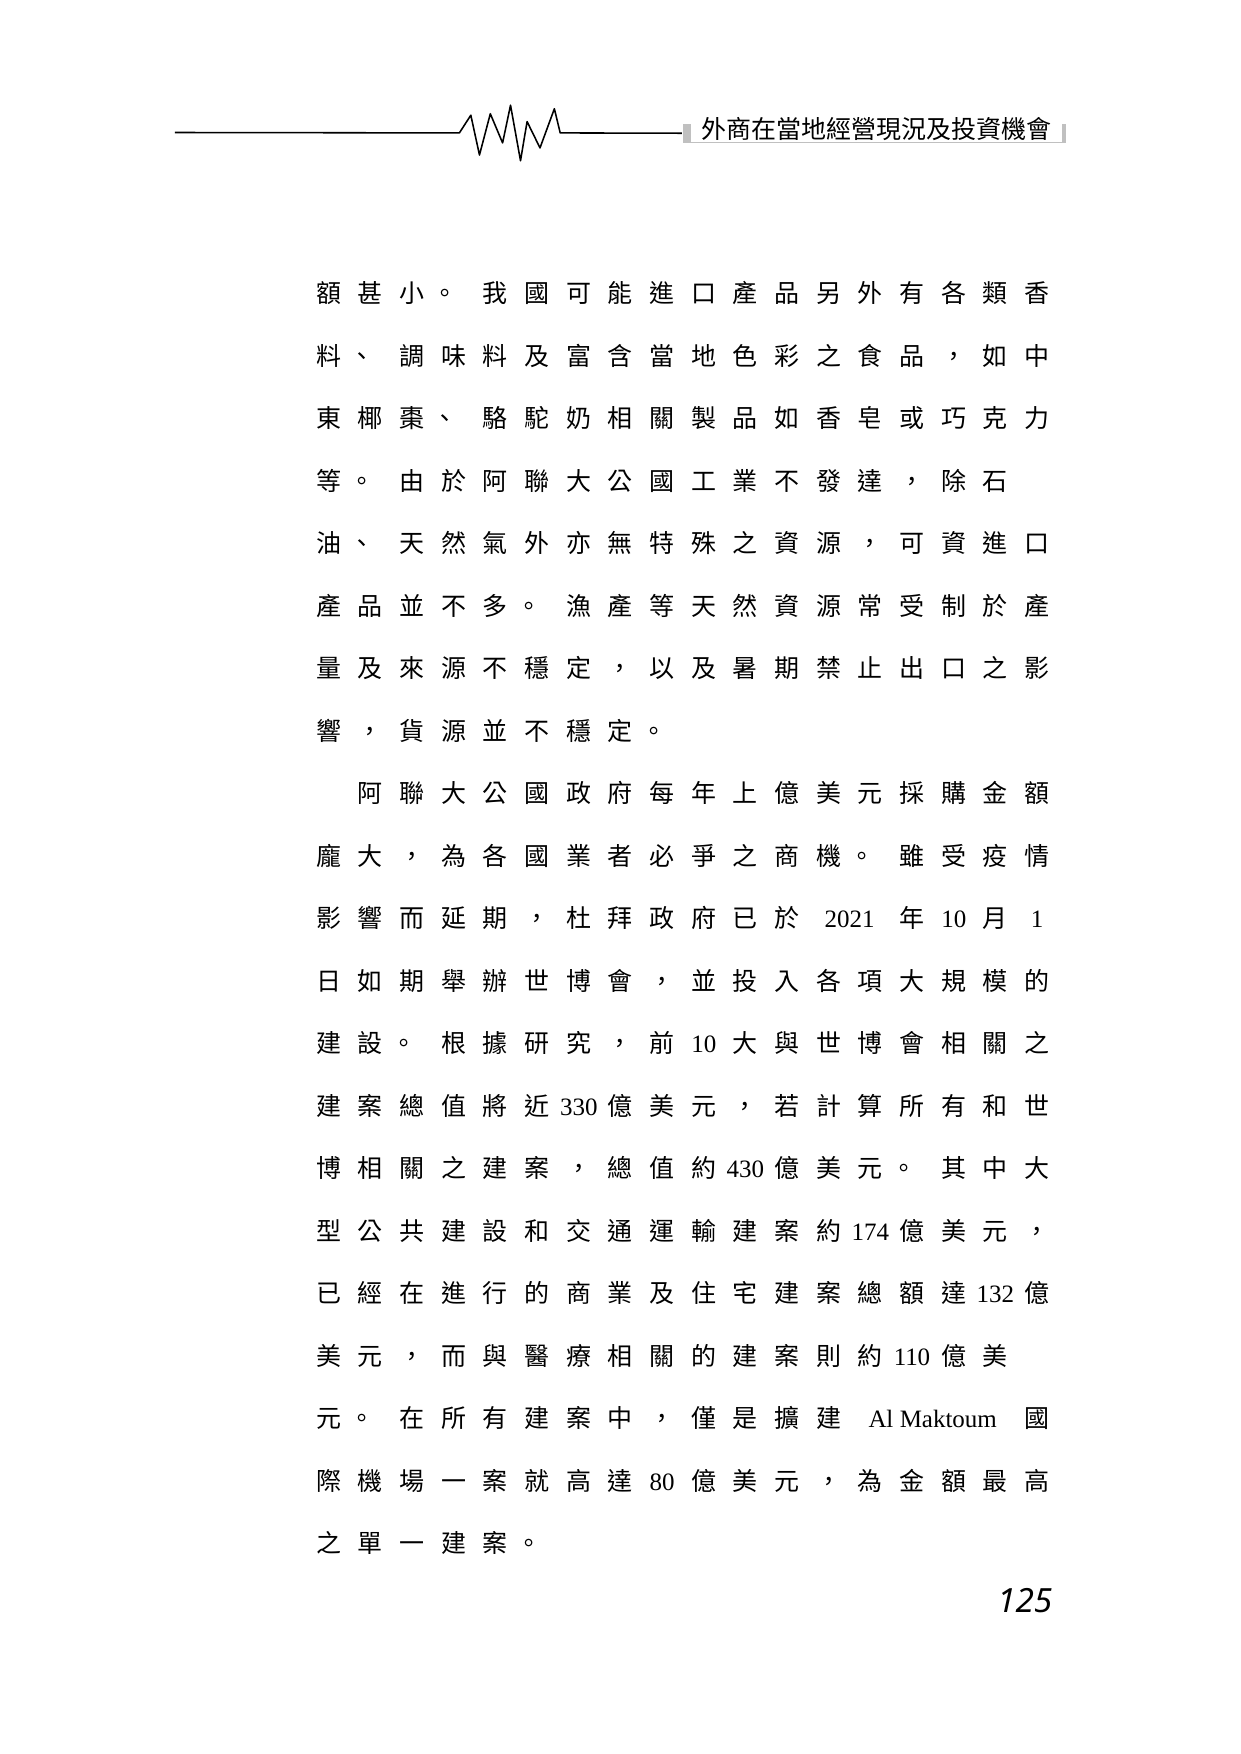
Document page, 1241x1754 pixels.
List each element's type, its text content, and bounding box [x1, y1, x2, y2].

text 阿聯大公國政府每年上億美元採購金額龐大，為各國業者必爭之商機。雖受疫情影響而延期，杜拜政府已於2021年10月1日如期舉辦世博會，並投入各項大規模的建設。根據研究，前10大與世博會相關之建案總值將近330億美元，若計算所有和世博相關之建案，總值約430億美元。其中大型公共建設和交通運輸建案約174億美元，已經在進行的商業及住宅建案總額達132億美元，而與醫療相關的建案則約110億美元。在所有建案中，僅是擴建Al Maktoum國際機場一案就高達80億美元，為金額最高之單一建案。 [281, 750, 1058, 1563]
text 額甚小。我國可能進口產品另外有各類香料、調味料及富含當地色彩之食品，如中東椰棗、駱駝奶相關製品如香皂或巧克力等。由於阿聯大公國工業不發達，除石油、天然氣外亦無特殊之資源，可資進口產品並不多。漁產等天然資源常受制於產量及來源不穩定，以及暑期禁止出口之影響，貨源並不穩定。 [281, 250, 1058, 750]
